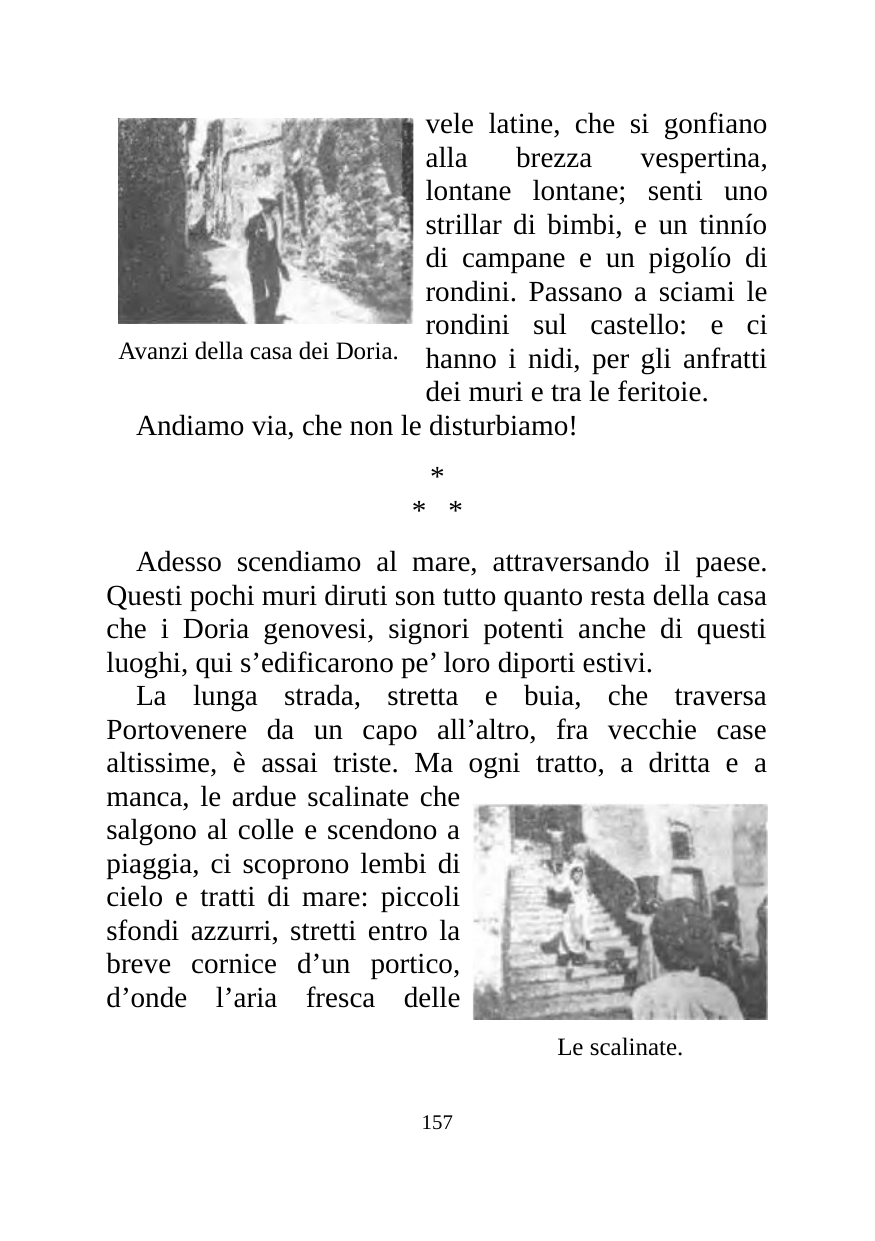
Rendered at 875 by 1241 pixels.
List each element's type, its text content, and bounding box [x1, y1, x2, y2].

text [118, 364, 413, 388]
text Adesso scendiamo al mare, attraversando il paese. Questi pochi muri diruti son tutto quanto resta della casa che i Doria genovesi, signori potenti anche di questi luoghi, qui s’edificarono pe’ loro diporti estivi. [106, 544, 768, 678]
picture [118, 118, 414, 324]
text Andiamo via, che non le disturbiamo! [106, 408, 768, 442]
picture [472, 803, 768, 1020]
text La lunga strada, stretta e buia, che traversa Portovenere da un capo all’altro, fra vecchie case altissime, è assai triste. Ma ogni tratto, a dritta e a manca, le ardue scalinate che salgono al colle e scendono a piaggia, ci scoprono lembi di cielo e tratti di mare: piccoli sfondi azzurri, stretti entro la breve cornice d’un portico, d’onde l’aria fresca delle [106, 678, 768, 1014]
text * * * [106, 459, 768, 526]
text vele latine, che si gonfiano alla brezza vespertina, lontane lontane; senti uno strillar di bimbi, e un tinnío di campane e un pigolío di rondini. Passano a sciami le rondini sul castello: e ci hanno i nidi, per gli anfratti dei muri e tra le feritoie. [106, 106, 768, 408]
text Le scalinate. [473, 1020, 768, 1060]
text Avanzi della casa dei Doria. [118, 324, 413, 364]
